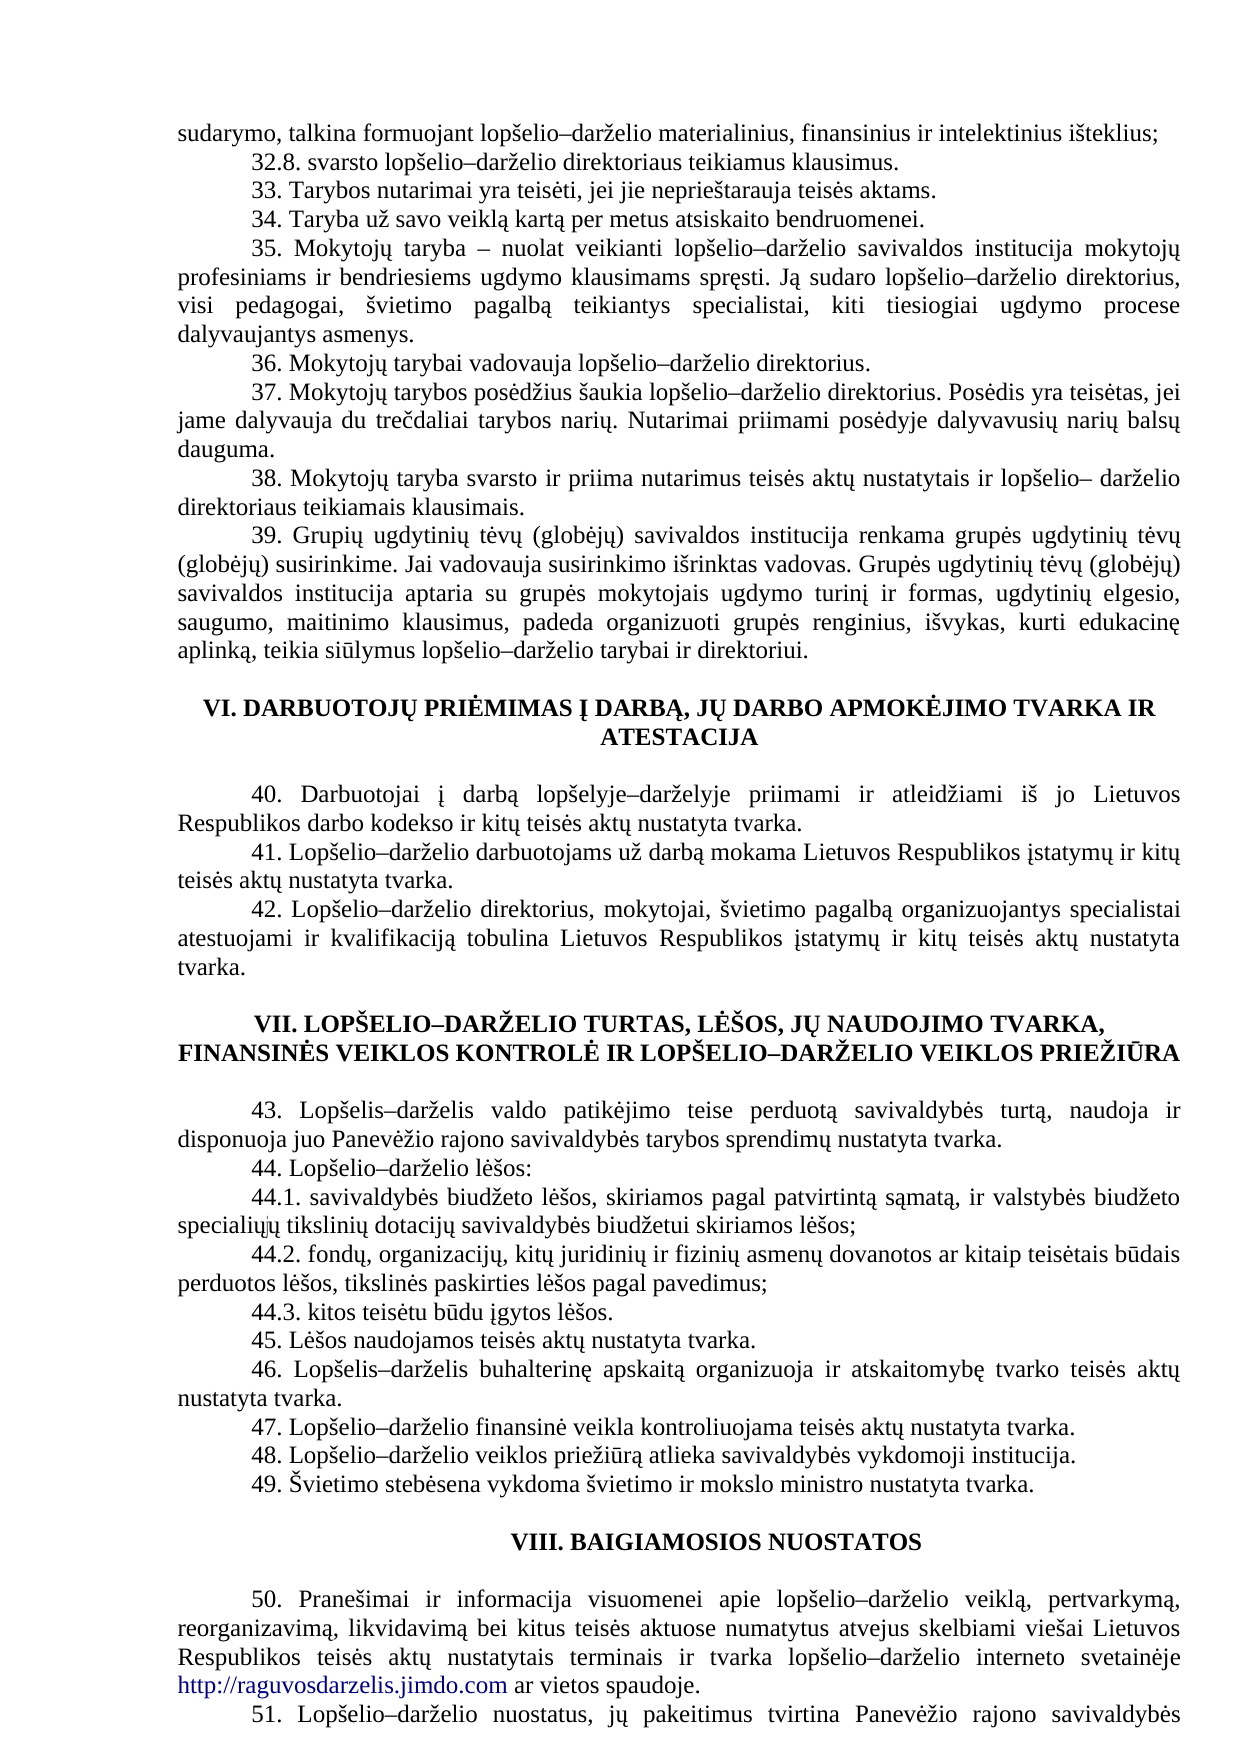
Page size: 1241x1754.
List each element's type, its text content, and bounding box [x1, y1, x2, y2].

text 45. Lėšos naudojamos teisės aktų nustatyta tvarka. [177, 1326, 1181, 1354]
text 44.3. kitos teisėtu būdu įgytos lėšos. [177, 1297, 1181, 1326]
text 32.8. svarsto lopšelio–darželio direktoriaus teikiamus klausimus. [177, 147, 1181, 176]
text sudarymo, talkina formuojant lopšelio–darželio materialinius, finansinius ir intelektinius išteklius; [177, 118, 1181, 147]
text 41. Lopšelio–darželio darbuotojams už darbą mokama Lietuvos Respublikos įstatymų ir kitų teisės aktų nustatyta tvarka. [177, 837, 1181, 894]
text 39. Grupių ugdytinių tėvų (globėjų) savivaldos institucija renkama grupės ugdytinių tėvų (globėjų) susirinkime. Jai vadovauja susirinkimo išrinktas vadovas. Grupės ugdytinių tėvų (globėjų) savivaldos institucija aptaria su grupės mokytojais ugdymo turinį ir formas, ugdytinių elgesio, saugumo, maitinimo klausimus, padeda organizuoti grupės renginius, išvykas, kurti edukacinę aplinką, teikia siūlymus lopšelio–darželio tarybai ir direktoriui. [177, 521, 1181, 664]
text 43. Lopšelis–darželis valdo patikėjimo teise perduotą savivaldybės turtą, naudoja ir disponuoja juo Panevėžio rajono savivaldybės tarybos sprendimų nustatyta tvarka. [177, 1096, 1181, 1153]
text 42. Lopšelio–darželio direktorius, mokytojai, švietimo pagalbą organizuojantys specialistai atestuojami ir kvalifikaciją tobulina Lietuvos Respublikos įstatymų ir kitų teisės aktų nustatyta tvarka. [177, 894, 1181, 981]
text 34. Taryba už savo veiklą kartą per metus atsiskaito bendruomenei. [177, 204, 1181, 233]
text 37. Mokytojų tarybos posėdžius šaukia lopšelio–darželio direktorius. Posėdis yra teisėtas, jei jame dalyvauja du trečdaliai tarybos narių. Nutarimai priimami posėdyje dalyvavusių narių balsų dauguma. [177, 377, 1181, 463]
text 51. Lopšelio–darželio nuostatus, jų pakeitimus tvirtina Panevėžio rajono savivaldybės [177, 1699, 1181, 1728]
text 38. Mokytojų taryba svarsto ir priima nutarimus teisės aktų nustatytais ir lopšelio– darželio direktoriaus teikiamais klausimais. [177, 463, 1181, 521]
text 44.1. savivaldybės biudžeto lėšos, skiriamos pagal patvirtintą sąmatą, ir valstybės biudžeto specialiųjų tikslinių dotacijų savivaldybės biudžetui skiriamos lėšos; [177, 1182, 1181, 1239]
text 48. Lopšelio–darželio veiklos priežiūrą atlieka savivaldybės vykdomoji institucija. [177, 1441, 1181, 1469]
text 33. Tarybos nutarimai yra teisėti, jei jie neprieštarauja teisės aktams. [177, 176, 1181, 204]
text 44.2. fondų, organizacijų, kitų juridinių ir fizinių asmenų dovanotos ar kitaip teisėtais būdais perduotos lėšos, tikslinės paskirties lėšos pagal pavedimus; [177, 1239, 1181, 1297]
text VII. LOPŠELIO–DARŽELIO TURTAS, LĖŠOS, JŲ NAUDOJIMO TVARKA, FINANSINĖS VEIKLOS KONTROLĖ IR LOPŠELIO–DARŽELIO VEIKLOS PRIEŽIŪRA [177, 1009, 1181, 1067]
text 47. Lopšelio–darželio finansinė veikla kontroliuojama teisės aktų nustatyta tvarka. [177, 1412, 1181, 1441]
text 35. Mokytojų taryba – nuolat veikianti lopšelio–darželio savivaldos institucija mokytojų profesiniams ir bendriesiems ugdymo klausimams spręsti. Ją sudaro lopšelio–darželio direktorius, visi pedagogai, švietimo pagalbą teikiantys specialistai, kiti tiesiogiai ugdymo procese dalyvaujantys asmenys. [177, 233, 1181, 348]
text 40. Darbuotojai į darbą lopšelyje–darželyje priimami ir atleidžiami iš jo Lietuvos Respublikos darbo kodekso ir kitų teisės aktų nustatyta tvarka. [177, 779, 1181, 837]
text 44. Lopšelio–darželio lėšos: [177, 1153, 1181, 1182]
text 49. Švietimo stebėsena vykdoma švietimo ir mokslo ministro nustatyta tvarka. [177, 1469, 1181, 1498]
text VI. DARBUOTOJŲ PRIĖMIMAS Į DARBĄ, JŲ DARBO APMOKĖJIMO TVARKA IR ATESTACIJA [177, 693, 1181, 751]
text 36. Mokytojų tarybai vadovauja lopšelio–darželio direktorius. [177, 348, 1181, 377]
text 46. Lopšelis–darželis buhalterinę apskaitą organizuoja ir atskaitomybę tvarko teisės aktų nustatyta tvarka. [177, 1354, 1181, 1412]
text 50. Pranešimai ir informacija visuomenei apie lopšelio–darželio veiklą, pertvarkymą, reorganizavimą, likvidavimą bei kitus teisės aktuose numatytus atvejus skelbiami viešai Lietuvos Respublikos teisės aktų nustatytais terminais ir tvarka lopšelio–darželio interneto svetainėje http://raguvosdarzelis.jimdo.com ar vietos spaudoje. [177, 1584, 1181, 1699]
text VIII. BAIGIAMOSIOS NUOSTATOS [177, 1527, 1181, 1556]
